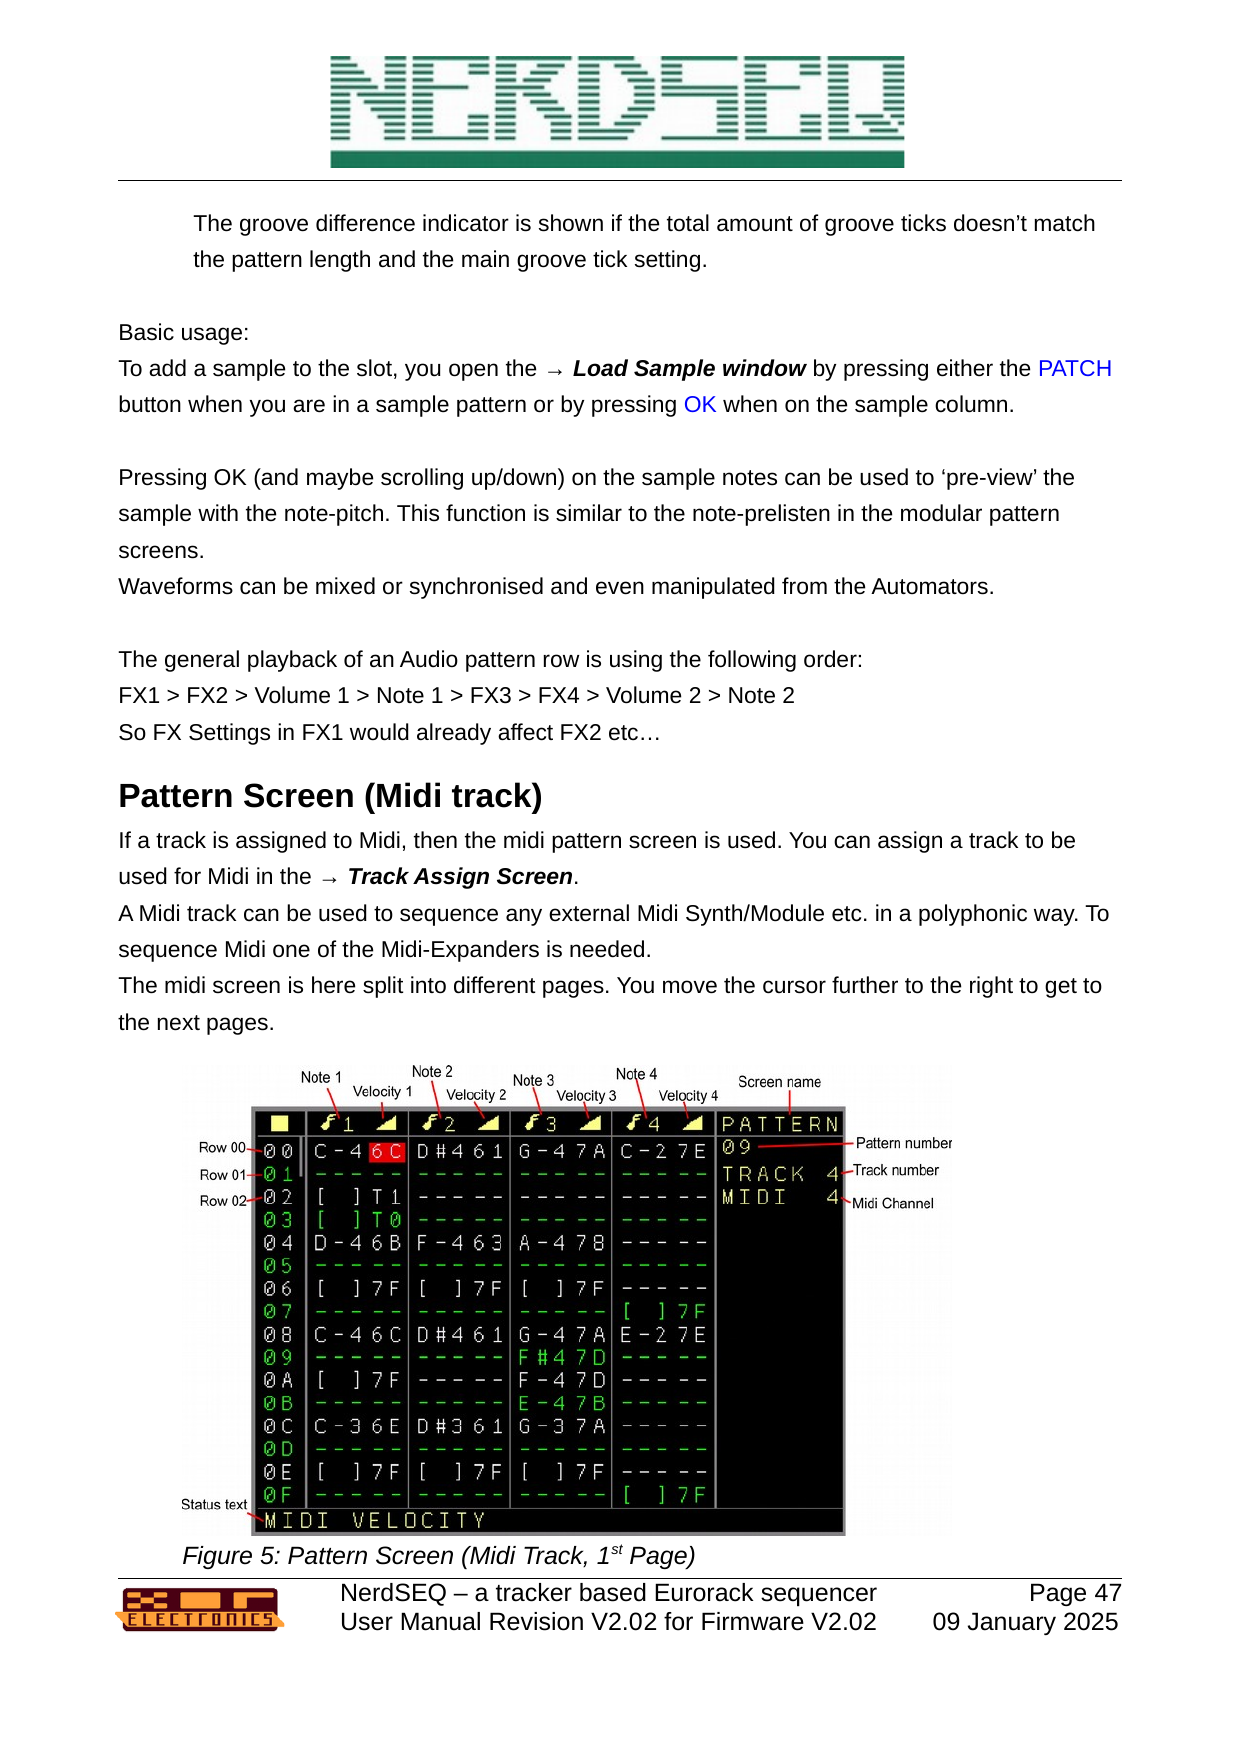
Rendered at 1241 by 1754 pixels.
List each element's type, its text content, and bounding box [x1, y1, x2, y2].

text Pressing OK (and maybe scrolling up/down) on the sample notes can be used to ‘pre-view’ the sample with the note-pitch. This function is similar to the note-prelisten in the modular pattern screens. [118, 464, 1122, 563]
text Figure 5: Pattern Screen (Midi Track, 1st Page) [182, 1536, 952, 1569]
text Waveforms can be mixed or synchronised and even manipulated from the Automators. [118, 573, 1122, 599]
text So FX Settings in FX1 would already affect FX2 etc… [118, 718, 1122, 745]
text Basic usage: [118, 319, 1122, 345]
subtitle Pattern Screen (Midi track) [118, 776, 1122, 814]
picture [330, 56, 905, 168]
text If a track is assigned to Midi, then the midi pattern screen is used. You can assign a track to be used for Midi in the → Track Assign Screen. A Midi track can be used to sequence any external Midi Synth/Module etc. in a polyphonic way. To sequence Midi one of the Midi-Expanders is needed. [118, 827, 1122, 962]
text To add a sample to the slot, you open the → Load Sample window by pressing either the PATCH button when you are in a sample pattern or by pressing OK when on the sample column. [118, 355, 1122, 418]
text FX1 > FX2 > Volume 1 > Note 1 > FX3 > FX4 > Volume 2 > Note 2 [118, 682, 1122, 708]
text The midi screen is here split into different pages. You move the cursor further to the right to get to the next pages. [118, 972, 1122, 1035]
text The general playback of an Audio pattern row is using the following order: [118, 646, 1122, 672]
picture [115, 1584, 285, 1634]
picture [182, 1065, 952, 1536]
list The groove difference indicator is shown if the total amount of groove ticks doesn’t match the pattern length and the main groove tick setting. [156, 209, 1122, 272]
